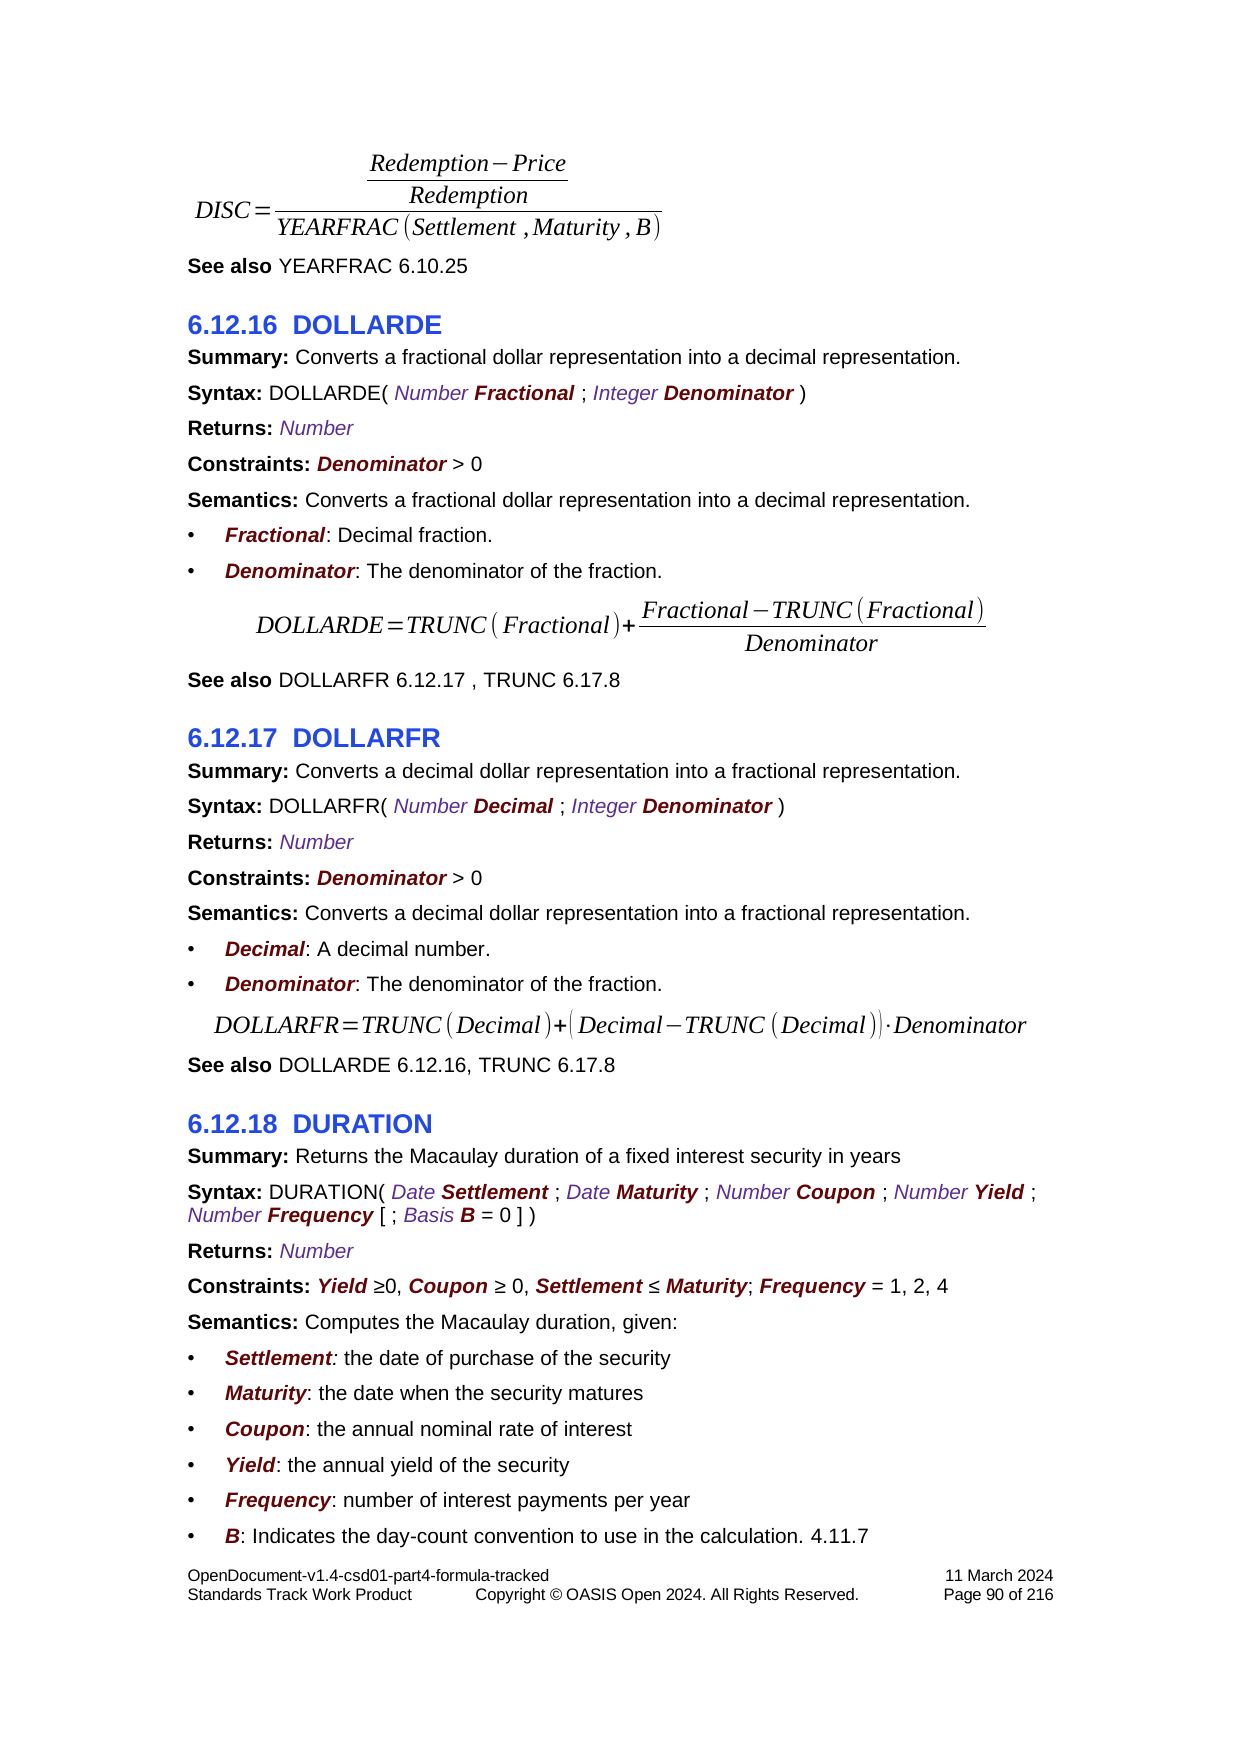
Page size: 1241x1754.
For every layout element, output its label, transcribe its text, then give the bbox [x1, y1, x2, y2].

text Constraints: Yield ≥0, Coupon ≥ 0, Settlement ≤ Maturity; Frequency = 1, 2, 4 [187, 1275, 1053, 1298]
text See also DOLLARDE 6.12.16, TRUNC 6.17.8 [187, 1054, 1053, 1077]
list Denominator: The denominator of the fraction. [187, 973, 1053, 996]
text Semantics: Converts a fractional dollar representation into a decimal representation. [187, 488, 1053, 512]
list Frequency: number of interest payments per year [187, 1489, 1053, 1512]
text See also YEARFRAC 6.10.25 [187, 255, 1053, 278]
text Summary: Converts a decimal dollar representation into a fractional representation. [187, 759, 1053, 783]
text Syntax: DURATION( Date Settlement ; Date Maturity ; Number Coupon ; Number Yield ; Number Frequency [ ; Basis B = 0 ] ) [187, 1180, 1053, 1227]
list Denominator: The denominator of the fraction. [187, 559, 1053, 583]
text Summary: Returns the Macaulay duration of a fixed interest security in years [187, 1144, 1053, 1168]
list Yield: the annual yield of the security [187, 1453, 1053, 1477]
text Constraints: Denominator > 0 [187, 452, 1053, 476]
subtitle DOLLARDE [187, 309, 1053, 339]
subtitle DOLLARFR [187, 723, 1053, 753]
text See also DOLLARFR 6.12.17 , TRUNC 6.17.8 [187, 668, 1053, 692]
text Semantics: Converts a decimal dollar representation into a fractional representation. [187, 902, 1053, 925]
text Syntax: DOLLARDE( Number Fractional ; Integer Denominator ) [187, 381, 1053, 405]
text Returns: Number [187, 1239, 1053, 1263]
list Coupon: the annual nominal rate of interest [187, 1417, 1053, 1441]
list Settlement: the date of purchase of the security [187, 1346, 1053, 1370]
list Fractional: Decimal fraction. [187, 524, 1053, 547]
list Maturity: the date when the security matures [187, 1382, 1053, 1405]
text Syntax: DOLLARFR( Number Decimal ; Integer Denominator ) [187, 795, 1053, 818]
list B: Indicates the day-count convention to use in the calculation. 4.11.7 [187, 1524, 1053, 1548]
text Semantics: Computes the Macaulay duration, given: [187, 1311, 1053, 1334]
text Returns: Number [187, 830, 1053, 854]
list Decimal: A decimal number. [187, 937, 1053, 961]
text Constraints: Denominator > 0 [187, 866, 1053, 889]
text Returns: Number [187, 417, 1053, 440]
subtitle DURATION [187, 1108, 1053, 1138]
text Summary: Converts a fractional dollar representation into a decimal representation. [187, 346, 1053, 369]
